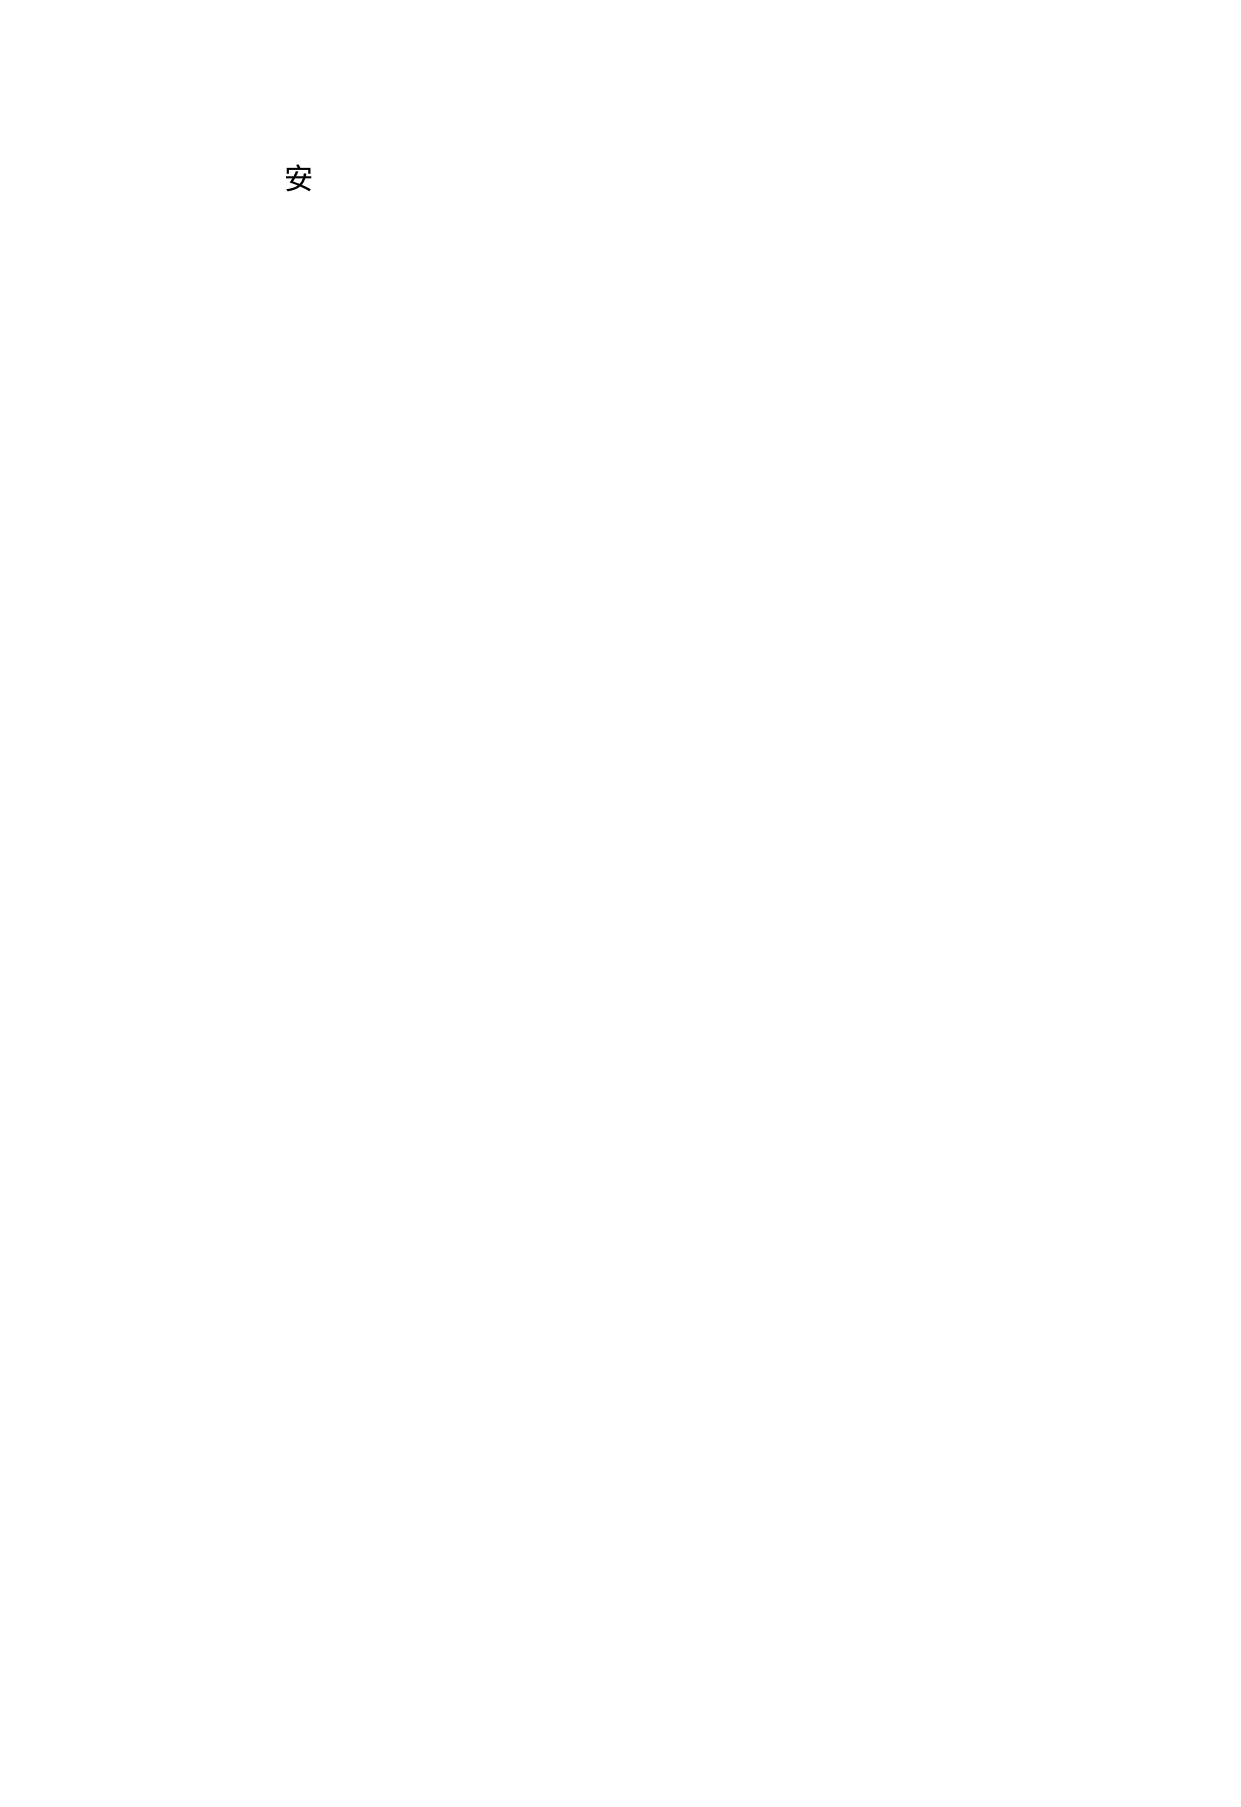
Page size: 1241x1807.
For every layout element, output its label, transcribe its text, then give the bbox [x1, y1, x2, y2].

text 安 [284, 156, 1107, 198]
